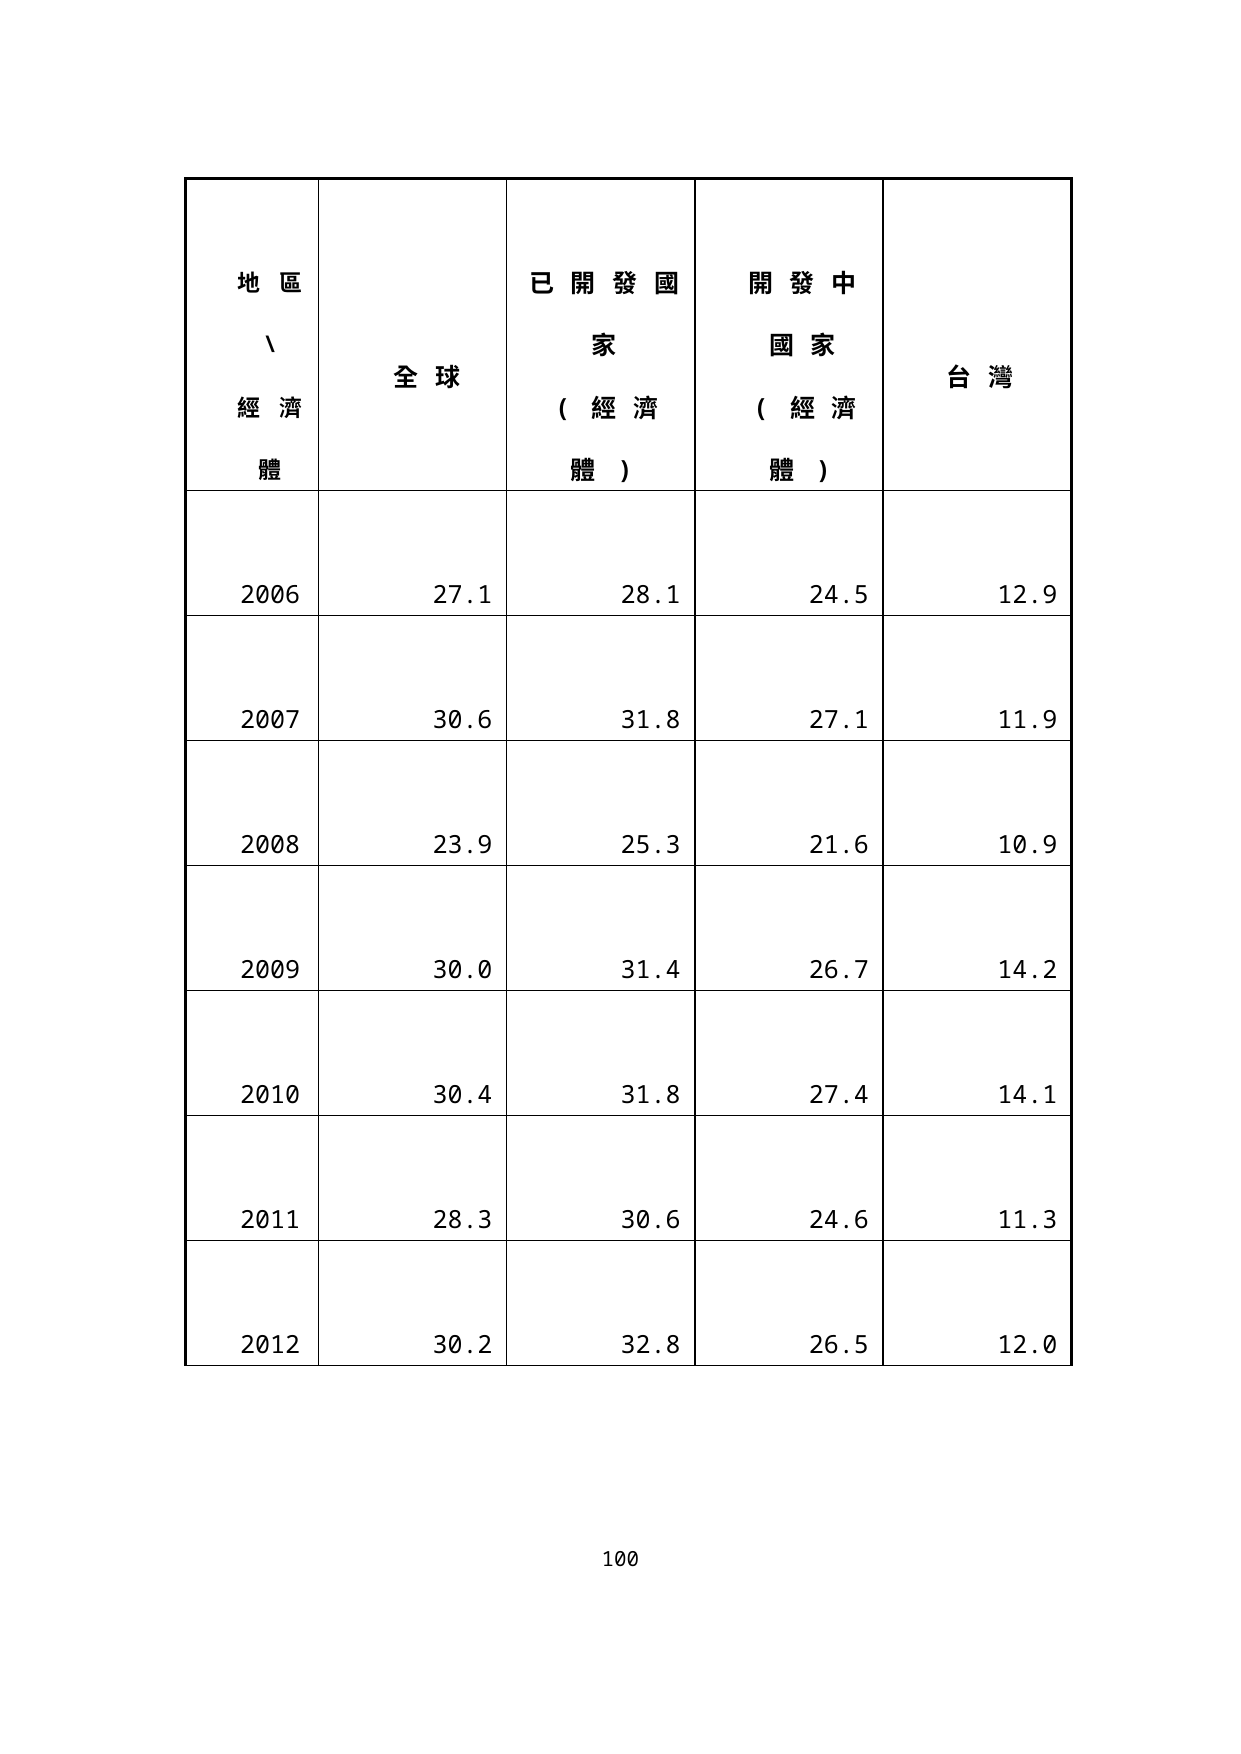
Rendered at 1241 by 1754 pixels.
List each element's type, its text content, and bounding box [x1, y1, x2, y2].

table_cell 27.1 [696, 616, 882, 740]
table_cell 27.1 [319, 491, 506, 615]
table_cell 31.4 [507, 866, 694, 990]
table_cell 30.2 [319, 1241, 506, 1365]
table_cell 12.0 [884, 1241, 1070, 1365]
table_cell 2012 [187, 1241, 318, 1365]
table_header 地區\ 經濟體 [187, 180, 318, 490]
table_cell 26.7 [696, 866, 882, 990]
table_cell 30.0 [319, 866, 506, 990]
table_cell 28.1 [507, 491, 694, 615]
table_cell 24.6 [696, 1116, 882, 1240]
table_cell 26.5 [696, 1241, 882, 1365]
table_cell 2011 [187, 1116, 318, 1240]
table_cell 2007 [187, 616, 318, 740]
table_cell 2006 [187, 491, 318, 615]
table_cell 31.8 [507, 616, 694, 740]
table_cell 30.4 [319, 991, 506, 1115]
table_header 已開發國家 (經濟體) [507, 180, 694, 490]
table_header 台灣 [884, 180, 1070, 490]
table_cell 2009 [187, 866, 318, 990]
table_cell 14.2 [884, 866, 1070, 990]
table_cell 23.9 [319, 741, 506, 865]
table_cell 25.3 [507, 741, 694, 865]
table_cell 30.6 [319, 616, 506, 740]
table_cell 31.8 [507, 991, 694, 1115]
table_header 全球 [319, 180, 506, 490]
table_cell 32.8 [507, 1241, 694, 1365]
table_cell 11.9 [884, 616, 1070, 740]
table_cell 14.1 [884, 991, 1070, 1115]
table_cell 28.3 [319, 1116, 506, 1240]
table_cell 2010 [187, 991, 318, 1115]
table_cell 11.3 [884, 1116, 1070, 1240]
table_cell 30.6 [507, 1116, 694, 1240]
table_cell 27.4 [696, 991, 882, 1115]
table_cell 24.5 [696, 491, 882, 615]
table_cell 2008 [187, 741, 318, 865]
table_cell 10.9 [884, 741, 1070, 865]
table_cell 12.9 [884, 491, 1070, 615]
table_header 開發中國家 (經濟體) [696, 180, 882, 490]
table_cell 21.6 [696, 741, 882, 865]
